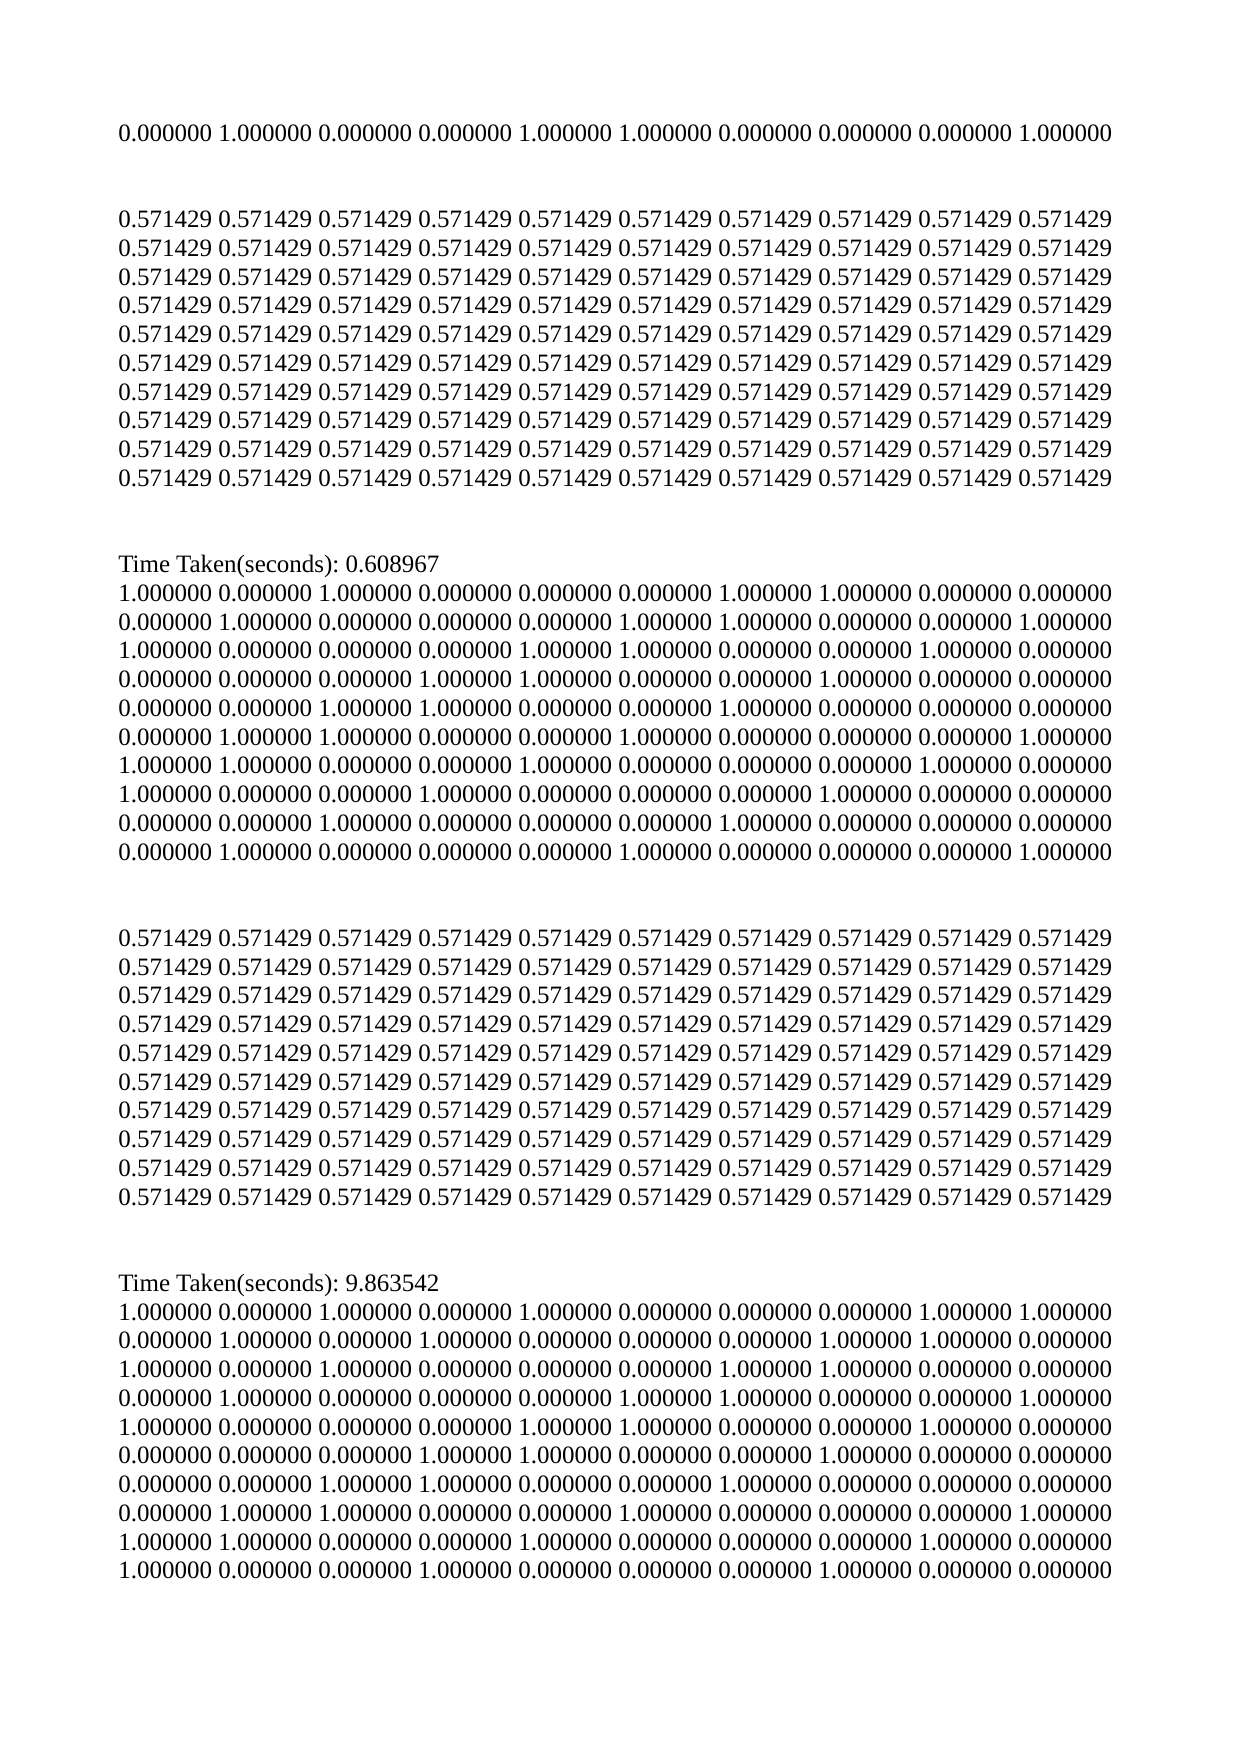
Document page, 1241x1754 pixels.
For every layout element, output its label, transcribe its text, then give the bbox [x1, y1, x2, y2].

text 0.000000 1.000000 0.000000 0.000000 0.000000 1.000000 1.000000 0.000000 0.000000 1.000000 [118, 1383, 1122, 1412]
text 1.000000 0.000000 0.000000 1.000000 0.000000 0.000000 0.000000 1.000000 0.000000 0.000000 [118, 1556, 1122, 1584]
text 1.000000 0.000000 1.000000 0.000000 1.000000 0.000000 0.000000 0.000000 1.000000 1.000000 [118, 1297, 1122, 1326]
text 0.571429 0.571429 0.571429 0.571429 0.571429 0.571429 0.571429 0.571429 0.571429 0.571429 [118, 1182, 1122, 1211]
text 0.000000 1.000000 0.000000 0.000000 0.000000 1.000000 0.000000 0.000000 0.000000 1.000000 [118, 837, 1122, 866]
text 0.571429 0.571429 0.571429 0.571429 0.571429 0.571429 0.571429 0.571429 0.571429 0.571429 [118, 348, 1122, 377]
text 0.000000 1.000000 1.000000 0.000000 0.000000 1.000000 0.000000 0.000000 0.000000 1.000000 [118, 1498, 1122, 1527]
text 0.571429 0.571429 0.571429 0.571429 0.571429 0.571429 0.571429 0.571429 0.571429 0.571429 [118, 233, 1122, 262]
text 0.000000 1.000000 0.000000 0.000000 1.000000 1.000000 0.000000 0.000000 0.000000 1.000000 [118, 118, 1122, 147]
text 0.571429 0.571429 0.571429 0.571429 0.571429 0.571429 0.571429 0.571429 0.571429 0.571429 [118, 204, 1122, 233]
text 1.000000 1.000000 0.000000 0.000000 1.000000 0.000000 0.000000 0.000000 1.000000 0.000000 [118, 1527, 1122, 1556]
text 0.571429 0.571429 0.571429 0.571429 0.571429 0.571429 0.571429 0.571429 0.571429 0.571429 [118, 981, 1122, 1009]
text 0.571429 0.571429 0.571429 0.571429 0.571429 0.571429 0.571429 0.571429 0.571429 0.571429 [118, 319, 1122, 348]
text 0.571429 0.571429 0.571429 0.571429 0.571429 0.571429 0.571429 0.571429 0.571429 0.571429 [118, 1153, 1122, 1182]
text 0.000000 0.000000 1.000000 1.000000 0.000000 0.000000 1.000000 0.000000 0.000000 0.000000 [118, 1469, 1122, 1498]
text 0.571429 0.571429 0.571429 0.571429 0.571429 0.571429 0.571429 0.571429 0.571429 0.571429 [118, 406, 1122, 434]
text 0.000000 1.000000 1.000000 0.000000 0.000000 1.000000 0.000000 0.000000 0.000000 1.000000 [118, 722, 1122, 751]
text 0.000000 0.000000 1.000000 1.000000 0.000000 0.000000 1.000000 0.000000 0.000000 0.000000 [118, 693, 1122, 722]
text 0.571429 0.571429 0.571429 0.571429 0.571429 0.571429 0.571429 0.571429 0.571429 0.571429 [118, 377, 1122, 406]
text 0.571429 0.571429 0.571429 0.571429 0.571429 0.571429 0.571429 0.571429 0.571429 0.571429 [118, 1096, 1122, 1124]
text 1.000000 1.000000 0.000000 0.000000 1.000000 0.000000 0.000000 0.000000 1.000000 0.000000 [118, 751, 1122, 779]
text 0.571429 0.571429 0.571429 0.571429 0.571429 0.571429 0.571429 0.571429 0.571429 0.571429 [118, 262, 1122, 291]
text 0.000000 0.000000 1.000000 0.000000 0.000000 0.000000 1.000000 0.000000 0.000000 0.000000 [118, 808, 1122, 837]
text 0.571429 0.571429 0.571429 0.571429 0.571429 0.571429 0.571429 0.571429 0.571429 0.571429 [118, 923, 1122, 952]
text 0.000000 0.000000 0.000000 1.000000 1.000000 0.000000 0.000000 1.000000 0.000000 0.000000 [118, 1441, 1122, 1469]
text 0.571429 0.571429 0.571429 0.571429 0.571429 0.571429 0.571429 0.571429 0.571429 0.571429 [118, 291, 1122, 319]
text 1.000000 0.000000 1.000000 0.000000 0.000000 0.000000 1.000000 1.000000 0.000000 0.000000 [118, 1354, 1122, 1383]
text 0.571429 0.571429 0.571429 0.571429 0.571429 0.571429 0.571429 0.571429 0.571429 0.571429 [118, 1038, 1122, 1067]
text 1.000000 0.000000 0.000000 0.000000 1.000000 1.000000 0.000000 0.000000 1.000000 0.000000 [118, 636, 1122, 664]
text 0.571429 0.571429 0.571429 0.571429 0.571429 0.571429 0.571429 0.571429 0.571429 0.571429 [118, 1124, 1122, 1153]
text 0.571429 0.571429 0.571429 0.571429 0.571429 0.571429 0.571429 0.571429 0.571429 0.571429 [118, 463, 1122, 492]
text 1.000000 0.000000 0.000000 1.000000 0.000000 0.000000 0.000000 1.000000 0.000000 0.000000 [118, 779, 1122, 808]
text 0.571429 0.571429 0.571429 0.571429 0.571429 0.571429 0.571429 0.571429 0.571429 0.571429 [118, 1009, 1122, 1038]
text 0.571429 0.571429 0.571429 0.571429 0.571429 0.571429 0.571429 0.571429 0.571429 0.571429 [118, 1067, 1122, 1096]
text 0.000000 0.000000 0.000000 1.000000 1.000000 0.000000 0.000000 1.000000 0.000000 0.000000 [118, 664, 1122, 693]
text 1.000000 0.000000 0.000000 0.000000 1.000000 1.000000 0.000000 0.000000 1.000000 0.000000 [118, 1412, 1122, 1441]
text 0.000000 1.000000 0.000000 1.000000 0.000000 0.000000 0.000000 1.000000 1.000000 0.000000 [118, 1326, 1122, 1354]
text 0.571429 0.571429 0.571429 0.571429 0.571429 0.571429 0.571429 0.571429 0.571429 0.571429 [118, 952, 1122, 981]
text Time Taken(seconds): 0.608967 [118, 549, 1122, 578]
text 1.000000 0.000000 1.000000 0.000000 0.000000 0.000000 1.000000 1.000000 0.000000 0.000000 [118, 578, 1122, 607]
text 0.571429 0.571429 0.571429 0.571429 0.571429 0.571429 0.571429 0.571429 0.571429 0.571429 [118, 434, 1122, 463]
text 0.000000 1.000000 0.000000 0.000000 0.000000 1.000000 1.000000 0.000000 0.000000 1.000000 [118, 607, 1122, 636]
text Time Taken(seconds): 9.863542 [118, 1268, 1122, 1297]
